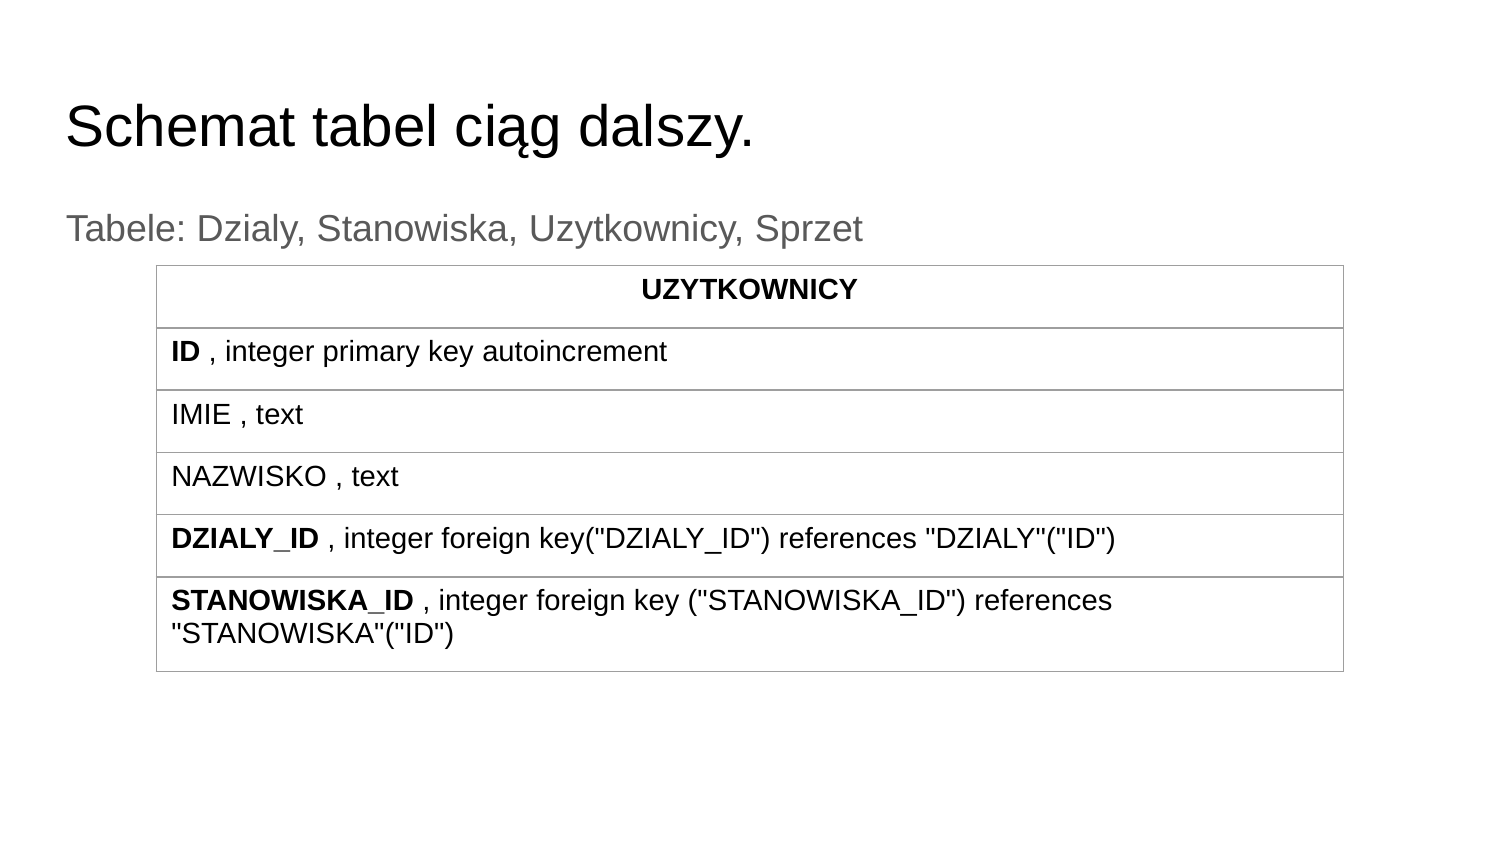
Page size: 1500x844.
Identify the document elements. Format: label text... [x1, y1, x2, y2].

text_box Schemat tabel ciąg dalszy. [51, 72, 1449, 167]
text_box Tabele: Dzialy, Stanowiska, Uzytkownicy, Sprzet [51, 189, 1449, 750]
table_cell NAZWISKO , text [157, 453, 1343, 514]
table_cell ID , integer primary key autoincrement [157, 329, 1343, 389]
table_cell DZIALY_ID , integer foreign key("DZIALY_ID") references "DZIALY"("ID") [157, 515, 1343, 576]
table_cell STANOWISKA_ID , integer foreign key ("STANOWISKA_ID") references "STANOWISKA"("ID") [157, 578, 1343, 671]
table_header UZYTKOWNICY [157, 266, 1343, 327]
table_cell IMIE , text [157, 391, 1343, 452]
